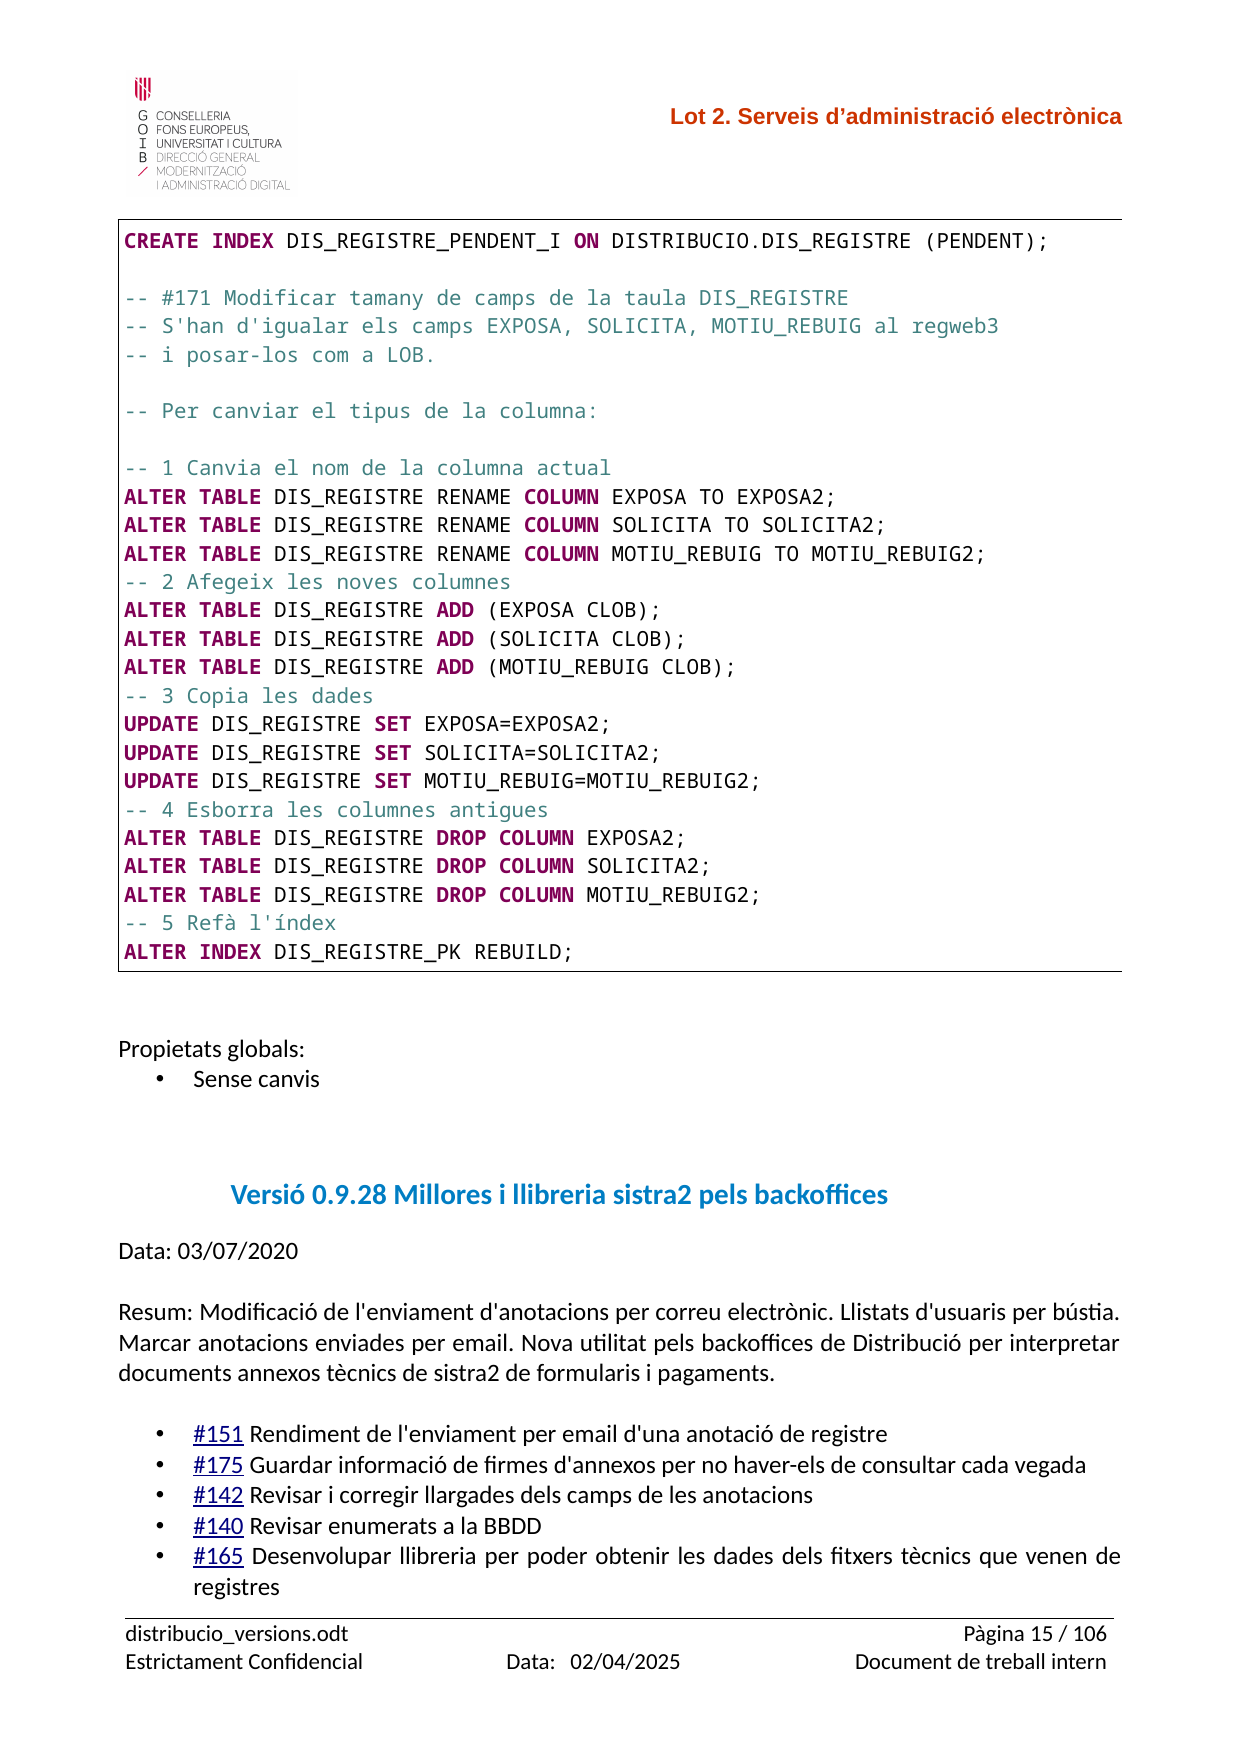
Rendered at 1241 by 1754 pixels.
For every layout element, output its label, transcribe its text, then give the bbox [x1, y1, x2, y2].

list #140 Revisar enumerats a la BBDD [156, 1510, 1122, 1540]
subtitle Versió 0.9.28 Millores i llibreria sistra2 pels backoffices [153, 1176, 1122, 1211]
list #165 Desenvolupar llibreria per poder obtenir les dades dels fitxers tècnics que venen de registres [156, 1540, 1122, 1601]
table_header CREATE INDEX DIS_REGISTRE_PENDENT_I ON DISTRIBUCIO.DIS_REGISTRE (PENDENT); -- #171 Modificar tamany de camps de la taula DIS_REGISTRE -- S'han d'igualar els camps EXPOSA, SOLICITA, MOTIU_REBUIG al regweb3 -- i posar-los com a LOB. -- Per canviar el tipus de la columna: -- 1 Canvia el nom de la columna actual ALTER TABLE DIS_REGISTRE RENAME COLUMN EXPOSA TO EXPOSA2; ALTER TABLE DIS_REGISTRE RENAME COLUMN SOLICITA TO SOLICITA2; ALTER TABLE DIS_REGISTRE RENAME COLUMN MOTIU_REBUIG TO MOTIU_REBUIG2; -- 2 Afegeix les noves columnes ALTER TABLE DIS_REGISTRE ADD (EXPOSA CLOB); ALTER TABLE DIS_REGISTRE ADD (SOLICITA CLOB); ALTER TABLE DIS_REGISTRE ADD (MOTIU_REBUIG CLOB); -- 3 Copia les dades UPDATE DIS_REGISTRE SET EXPOSA=EXPOSA2; UPDATE DIS_REGISTRE SET SOLICITA=SOLICITA2; UPDATE DIS_REGISTRE SET MOTIU_REBUIG=MOTIU_REBUIG2; -- 4 Esborra les columnes antigues ALTER TABLE DIS_REGISTRE DROP COLUMN EXPOSA2; ALTER TABLE DIS_REGISTRE DROP COLUMN SOLICITA2; ALTER TABLE DIS_REGISTRE DROP COLUMN MOTIU_REBUIG2; -- 5 Refà l'índex ALTER INDEX DIS_REGISTRE_PK REBUILD; [119, 220, 1122, 971]
text Resum: Modificació de l'enviament d'anotacions per correu electrònic. Llistats d'usuaris per bústia. Marcar anotacions enviades per email. Nova utilitat pels backoffices de Distribució per interpretar documents annexos tècnics de sistra2 de formularis i pagaments. [118, 1296, 1122, 1388]
text Data: 03/07/2020 [118, 1235, 1122, 1266]
list #142 Revisar i corregir llargades dels camps de les anotacions [156, 1479, 1122, 1510]
list #175 Guardar informació de firmes d'annexos per no haver-els de consultar cada vegada [156, 1449, 1122, 1479]
list Sense canvis [156, 1064, 1122, 1094]
text Propietats globals: [118, 1033, 1122, 1064]
list #151 Rendiment de l'enviament per email d'una anotació de registre [156, 1418, 1122, 1449]
picture [126, 70, 299, 197]
